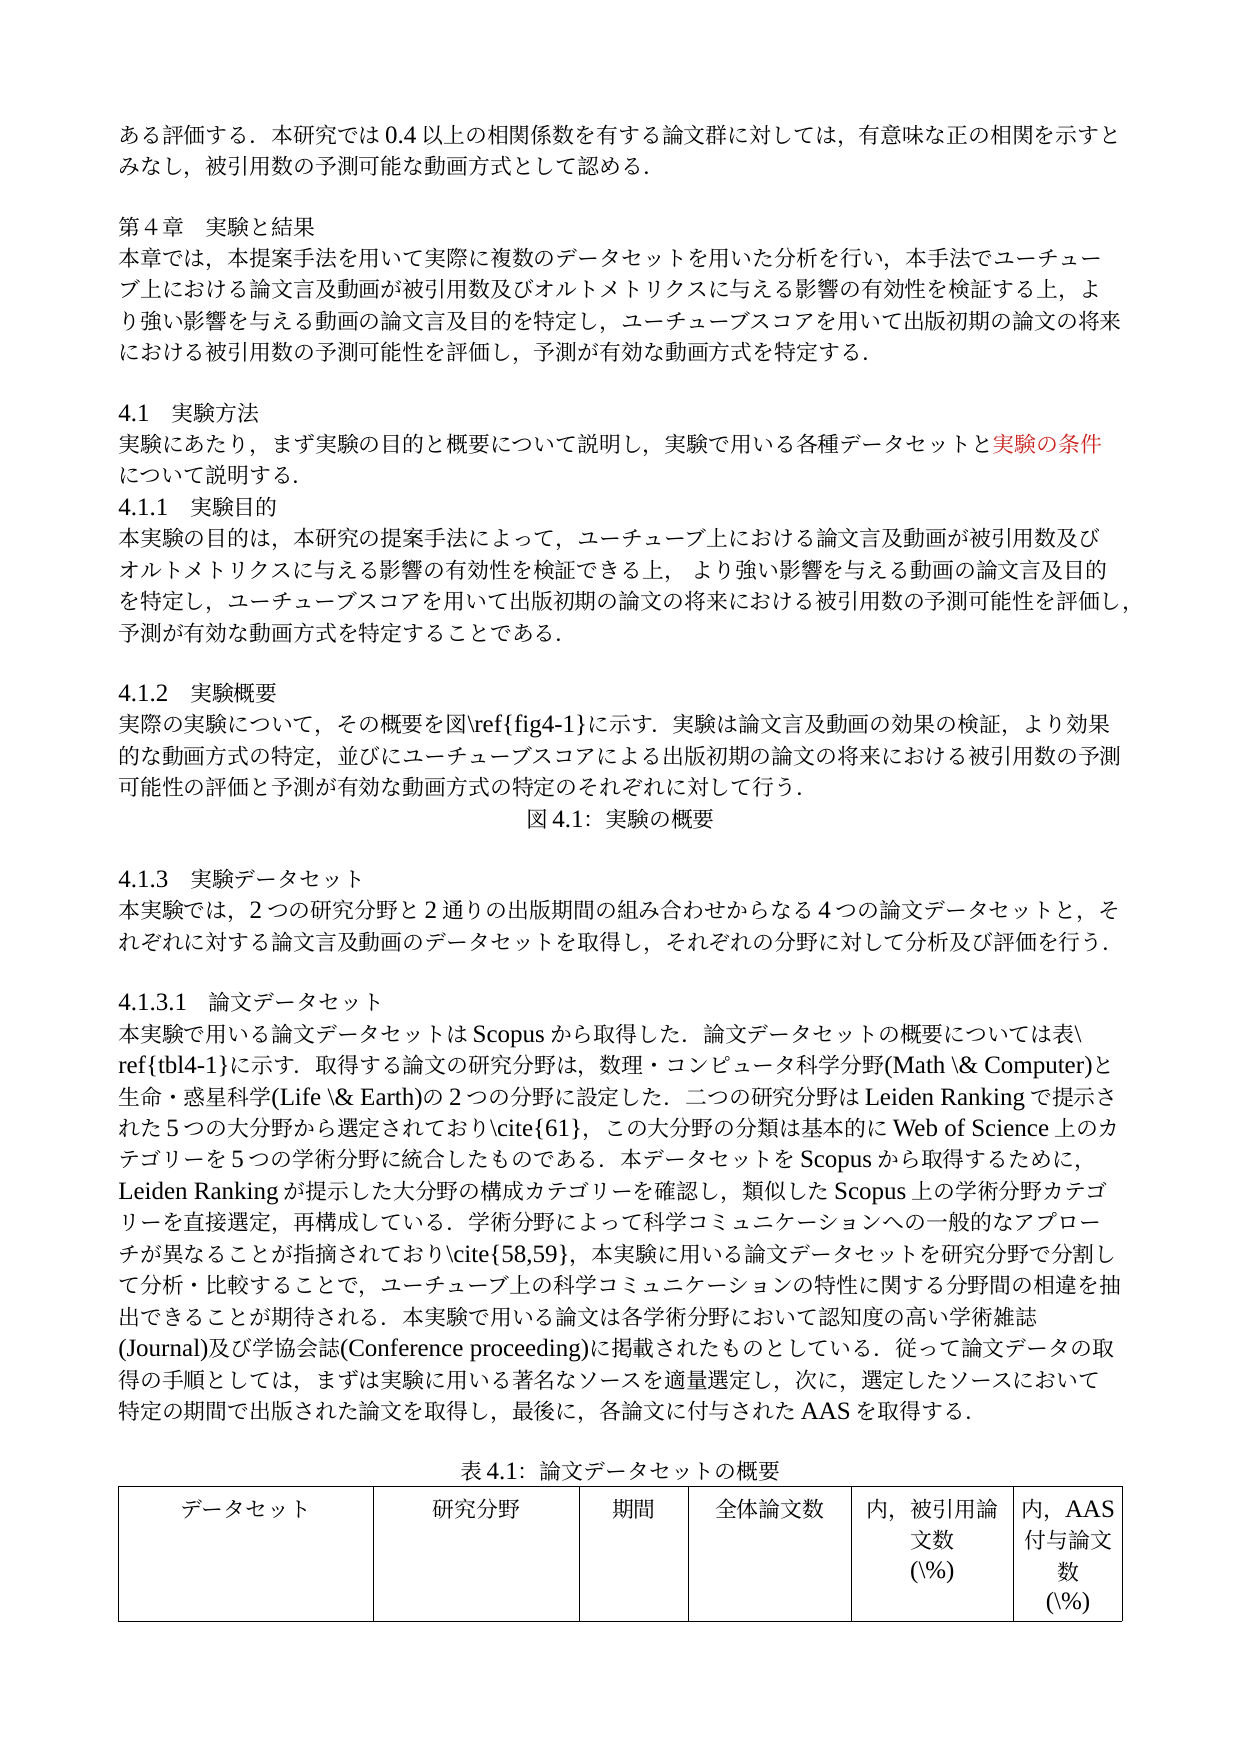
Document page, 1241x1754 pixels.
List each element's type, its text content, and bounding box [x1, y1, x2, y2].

table_header データセット [119, 1487, 373, 1621]
text 実際の実験について，その概要を図\ref{fig4-1}に示す．実験は論文言及動画の効果の検証，より効果的な動画方式の特定，並びにユーチューブスコアによる出版初期の論文の将来における被引用数の予測可能性の評価と予測が有効な動画方式の特定のそれぞれに対して行う． [118, 708, 1122, 802]
table_header 内，被引用論文数 (\%) [852, 1487, 1013, 1621]
text 実験にあたり，まず実験の目的と概要について説明し，実験で用いる各種データセットと実験の条件について説明する． [118, 427, 1122, 490]
text 第４章 実験と結果 [118, 210, 1122, 241]
table_header 全体論文数 [689, 1487, 851, 1621]
text ある評価する．本研究では0.4以上の相関係数を有する論文群に対しては，有意味な正の相関を示すとみなし，被引用数の予測可能な動画方式として認める． [118, 118, 1122, 181]
text 本実験では，2つの研究分野と2通りの出版期間の組み合わせからなる4つの論文データセットと，それぞれに対する論文言及動画のデータセットを取得し，それぞれの分野に対して分析及び評価を行う． [118, 894, 1122, 957]
text 本章では，本提案手法を用いて実際に複数のデータセットを用いた分析を行い，本手法でユーチューブ上における論文言及動画が被引用数及びオルトメトリクスに与える影響の有効性を検証する上，より強い影響を与える動画の論文言及目的を特定し，ユーチューブスコアを用いて出版初期の論文の将来における被引用数の予測可能性を評価し，予測が有効な動画方式を特定する． [118, 241, 1122, 367]
text 4.1.3 実験データセット [118, 862, 1122, 894]
text 4.1 実験方法 [118, 396, 1122, 427]
table_header 内，AAS付与論文数 (\%) [1014, 1487, 1122, 1621]
table_header 研究分野 [374, 1487, 579, 1621]
text 本実験で用いる論文データセットはScopusから取得した．論文データセットの概要については表\ref{tbl4-1}に示す．取得する論文の研究分野は，数理・コンピュータ科学分野(Math \& Computer)と生命・惑星科学(Life \& Earth)の2つの分野に設定した．二つの研究分野はLeiden Rankingで提示された5つの大分野から選定されており\cite{61}，この大分野の分類は基本的にWeb of Science上のカテゴリーを5つの学術分野に統合したものである．本データセットをScopusから取得するために，Leiden Rankingが提示した大分野の構成カテゴリーを確認し，類似したScopus上の学術分野カテゴリーを直接選定，再構成している．学術分野によって科学コミュニケーションへの一般的なアプローチが異なることが指摘されており\cite{58,59}，本実験に用いる論文データセットを研究分野で分割して分析・比較することで，ユーチューブ上の科学コミュニケーションの特性に関する分野間の相違を抽出できることが期待される．本実験で用いる論文は各学術分野において認知度の高い学術雑誌(Journal)及び学協会誌(Conference proceeding)に掲載されたものとしている．従って論文データの取得の手順としては，まずは実験に用いる著名なソースを適量選定し，次に，選定したソースにおいて特定の期間で出版された論文を取得し，最後に，各論文に付与されたAASを取得する． [118, 1017, 1122, 1426]
text 図4.1：実験の概要 [118, 802, 1122, 833]
text 本実験の目的は，本研究の提案手法によって，ユーチューブ上における論文言及動画が被引用数及びオルトメトリクスに与える影響の有効性を検証できる上， より強い影響を与える動画の論文言及目的を特定し，ユーチューブスコアを用いて出版初期の論文の将来における被引用数の予測可能性を評価し，予測が有効な動画方式を特定することである． [118, 522, 1122, 647]
text 4.1.3.1 論文データセット [118, 985, 1122, 1017]
text 4.1.1 実験目的 [118, 490, 1122, 522]
table_header 期間 [580, 1487, 688, 1621]
text 表4.1：論文データセットの概要 [118, 1454, 1122, 1486]
text 4.1.2 実験概要 [118, 676, 1122, 708]
